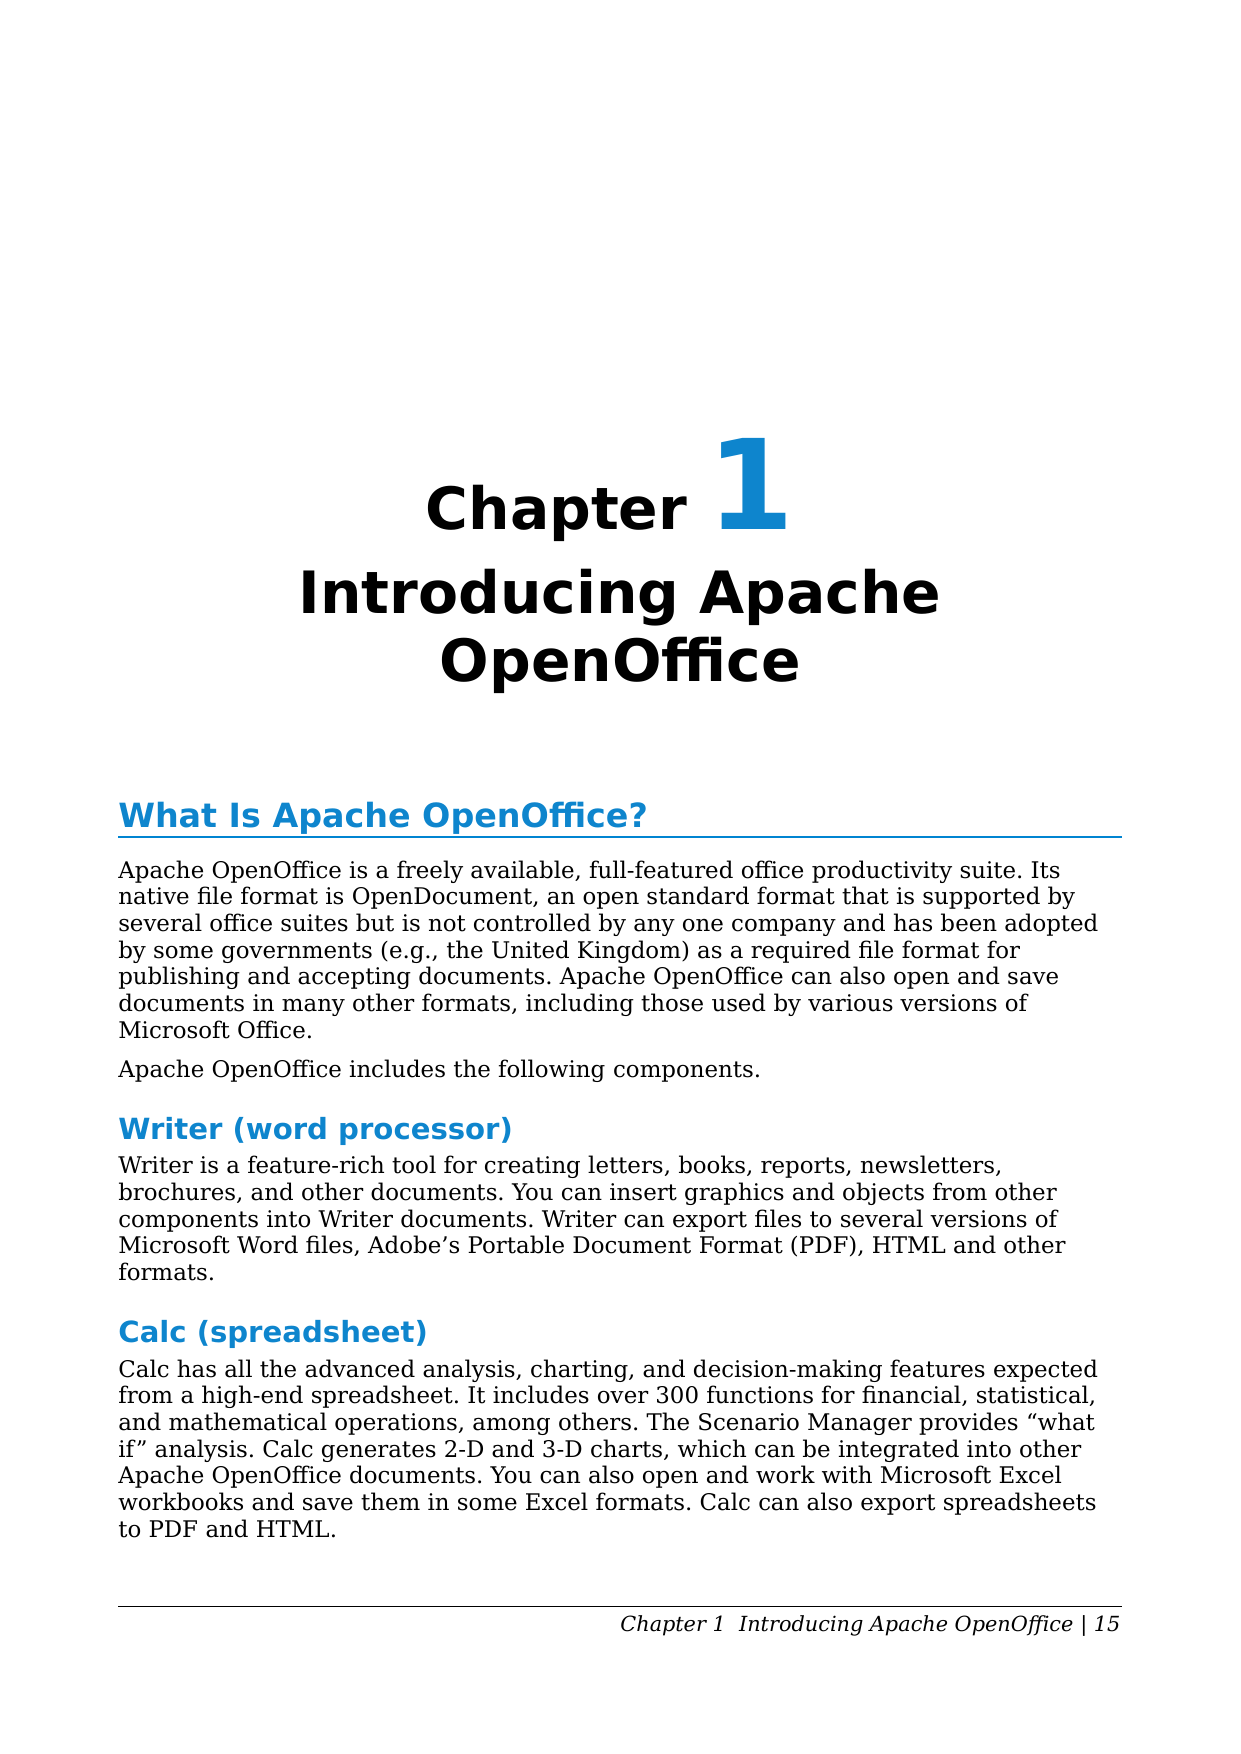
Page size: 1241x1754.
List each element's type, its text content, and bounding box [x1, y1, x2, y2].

text Apache OpenOffice is a freely available, full-featured office productivity suite. Its native file format is OpenDocument, an open standard format that is supported by several office suites but is not controlled by any one company and has been adopted by some governments (e.g., the United Kingdom) as a required file format for publishing and accepting documents. Apache OpenOffice can also open and save documents in many other formats, including those used by various versions of Microsoft Office. [118, 857, 1122, 1043]
text Apache OpenOffice includes the following components. [118, 1056, 1122, 1083]
text Calc has all the advanced analysis, charting, and decision-making features expected from a high-end spreadsheet. It includes over 300 functions for financial, statistical, and mathematical operations, among others. The Scenario Manager provides “what if” analysis. Calc generates 2-D and 3-D charts, which can be integrated into other Apache OpenOffice documents. You can also open and work with Microsoft Excel workbooks and save them in some Excel formats. Calc can also export spreadsheets to PDF and HTML. [118, 1356, 1122, 1543]
text Writer is a feature-rich tool for creating letters, books, reports, newsletters, brochures, and other documents. You can insert graphics and objects from other components into Writer documents. Writer can export files to several versions of Microsoft Word files, Adobe’s Portable Document Format (PDF), HTML and other formats. [118, 1153, 1122, 1286]
subtitle What Is Apache OpenOffice? [118, 797, 1122, 836]
subtitle Writer (word processor) [118, 1112, 1122, 1146]
subtitle Calc (spreadsheet) [118, 1316, 1122, 1349]
subtitle Chapter 1 Introducing Apache OpenOffice [118, 413, 1122, 695]
